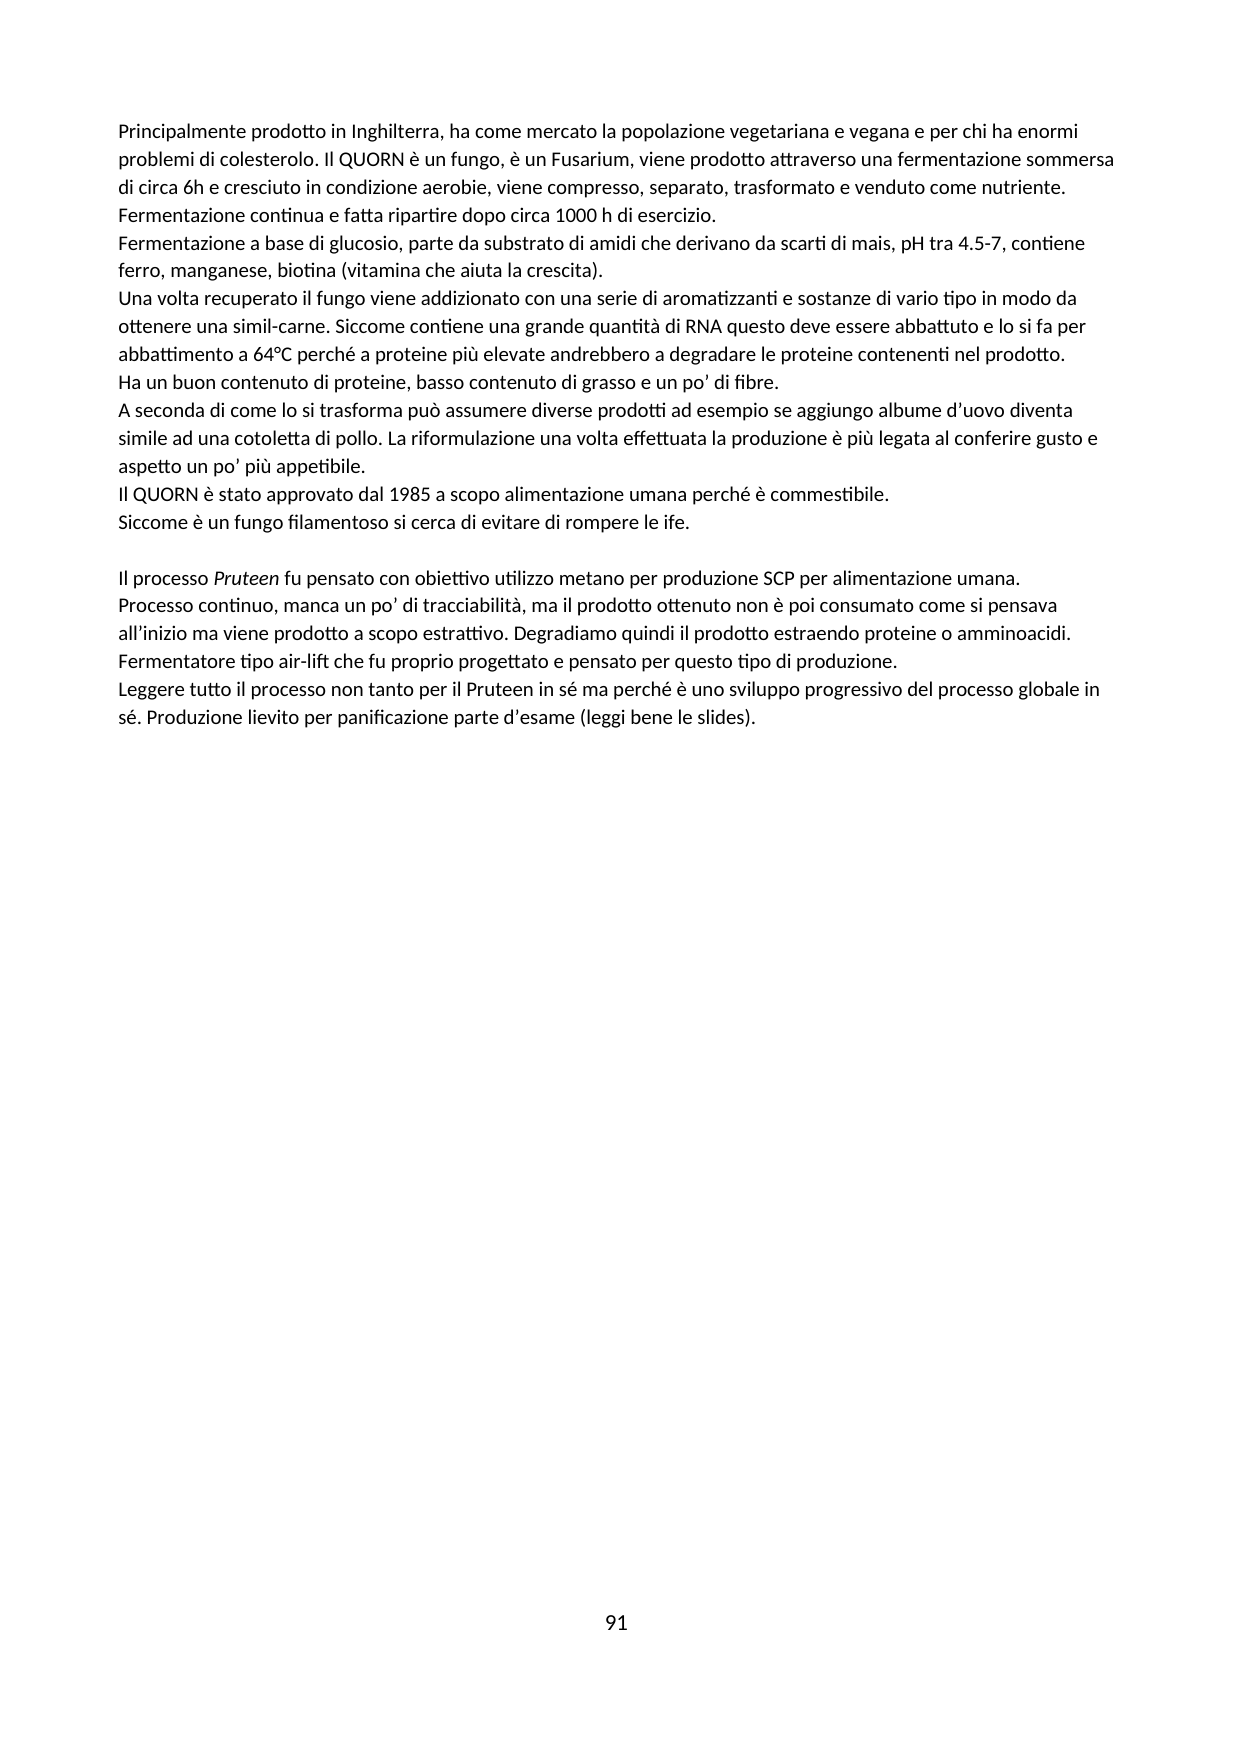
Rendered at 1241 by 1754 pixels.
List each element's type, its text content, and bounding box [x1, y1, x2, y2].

text Fermentazione a base di glucosio, parte da substrato di amidi che derivano da scarti di mais, pH tra 4.5-7, contiene ferro, manganese, biotina (vitamina che aiuta la crescita). Una volta recuperato il fungo viene addizionato con una serie di aromatizzanti e sostanze di vario tipo in modo da ottenere una simil-carne. Siccome contiene una grande quantità di RNA questo deve essere abbattuto e lo si fa per abbattimento a 64°C perché a proteine più elevate andrebbero a degradare le proteine contenenti nel prodotto. Ha un buon contenuto di proteine, basso contenuto di grasso e un po’ di fibre. A seconda di come lo si trasforma può assumere diverse prodotti ad esempio se aggiungo albume d’uovo diventa simile ad una cotoletta di pollo. La riformulazione una volta effettuata la produzione è più legata al conferire gusto e aspetto un po’ più appetibile. Il QUORN è stato approvato dal 1985 a scopo alimentazione umana perché è commestibile. Siccome è un fungo filamentoso si cerca di evitare di rompere le ife. Il processo Pruteen fu pensato con obiettivo utilizzo metano per produzione SCP per alimentazione umana. Processo continuo, manca un po’ di tracciabilità, ma il prodotto ottenuto non è poi consumato come si pensava all’inizio ma viene prodotto a scopo estrattivo. Degradiamo quindi il prodotto estraendo proteine o amminoacidi. Fermentatore tipo air-lift che fu proprio progettato e pensato per questo tipo di produzione. Leggere tutto il processo non tanto per il Pruteen in sé ma perché è uno sviluppo progressivo del processo globale in sé. Produzione lievito per panificazione parte d’esame (leggi bene le slides). [118, 230, 1124, 730]
text Principalmente prodotto in Inghilterra, ha come mercato la popolazione vegetariana e vegana e per chi ha enormi problemi di colesterolo. Il QUORN è un fungo, è un Fusarium, viene prodotto attraverso una fermentazione sommersa di circa 6h e cresciuto in condizione aerobie, viene compresso, separato, trasformato e venduto come nutriente. [118, 118, 1124, 199]
text Fermentazione continua e fatta ripartire dopo circa 1000 h di esercizio. [118, 202, 1124, 227]
